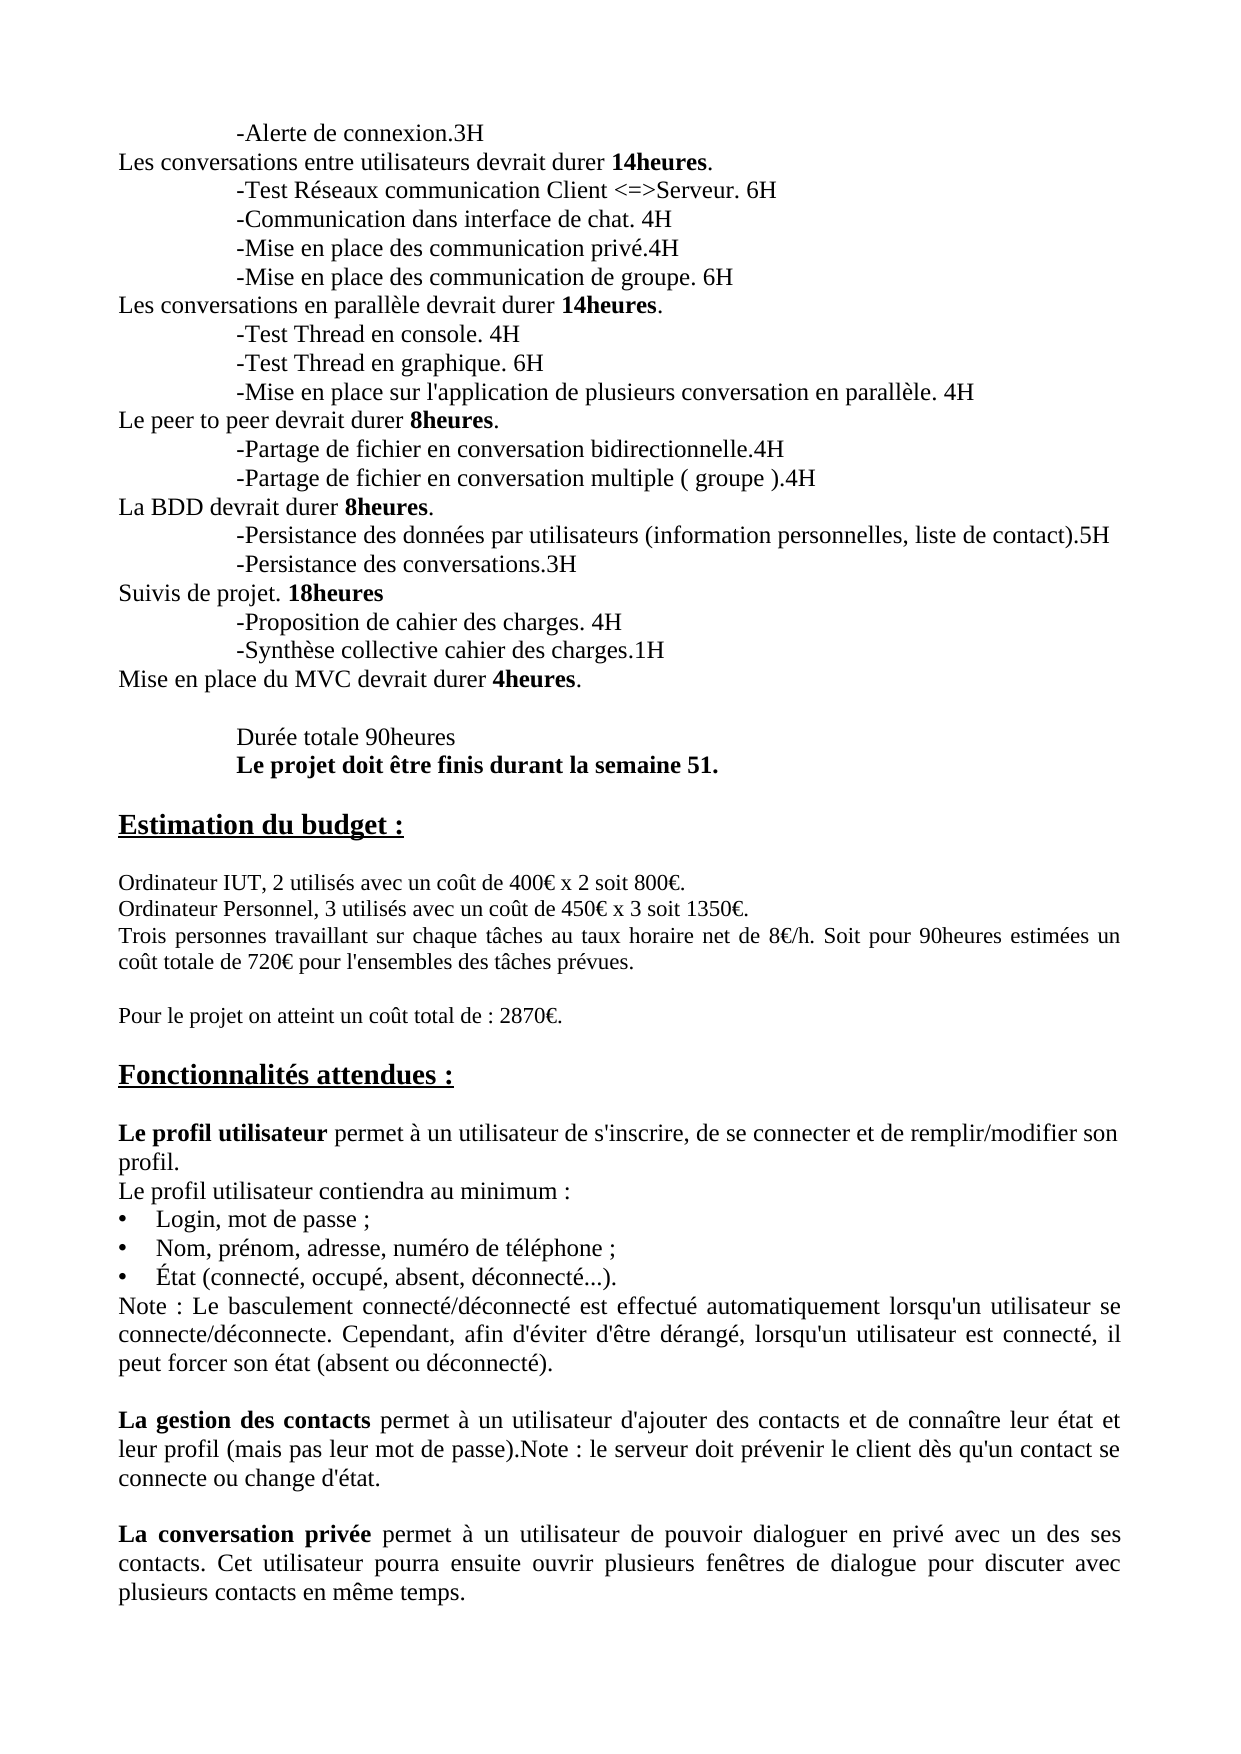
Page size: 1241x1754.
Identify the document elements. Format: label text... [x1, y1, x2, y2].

text Note : Le basculement connecté/déconnecté est effectué automatiquement lorsqu'un utilisateur se connecte/déconnecte. Cependant, afin d'éviter d'être dérangé, lorsqu'un utilisateur est connecté, il peut forcer son état (absent ou déconnecté). [118, 1291, 1122, 1377]
text Suivis de projet. 18heures [118, 578, 1122, 607]
text -Partage de fichier en conversation multiple ( groupe ).4H [118, 463, 1122, 492]
text Pour le projet on atteint un coût total de : 2870€. [118, 1002, 1122, 1029]
text Mise en place du MVC devrait durer 4heures. [118, 664, 1122, 693]
text Ordinateur Personnel, 3 utilisés avec un coût de 450€ x 3 soit 1350€. [118, 895, 1122, 922]
text -Mise en place sur l'application de plusieurs conversation en parallèle. 4H [118, 377, 1122, 406]
text Le peer to peer devrait durer 8heures. [118, 406, 1122, 434]
text La conversation privée permet à un utilisateur de pouvoir dialoguer en privé avec un des ses contacts. Cet utilisateur pourra ensuite ouvrir plusieurs fenêtres de dialogue pour discuter avec plusieurs contacts en même temps. [118, 1519, 1122, 1606]
text La BDD devrait durer 8heures. [118, 492, 1122, 521]
text Les conversations entre utilisateurs devrait durer 14heures. [118, 147, 1122, 176]
text La gestion des contacts permet à un utilisateur d'ajouter des contacts et de connaître leur état et leur profil (mais pas leur mot de passe).Note : le serveur doit prévenir le client dès qu'un contact se connecte ou change d'état. [118, 1405, 1122, 1491]
text Ordinateur IUT, 2 utilisés avec un coût de 400€ x 2 soit 800€. [118, 869, 1122, 895]
text Le profil utilisateur permet à un utilisateur de s'inscrire, de se connecter et de remplir/modifier son profil. [118, 1118, 1122, 1176]
text -Test Réseaux communication Client <=>Serveur. 6H [118, 176, 1122, 204]
text -Test Thread en console. 4H [118, 319, 1122, 348]
text Les conversations en parallèle devrait durer 14heures. [118, 291, 1122, 319]
list Nom, prénom, adresse, numéro de téléphone ; [81, 1233, 1122, 1262]
text -Synthèse collective cahier des charges.1H [118, 636, 1122, 664]
text -Proposition de cahier des charges. 4H [118, 607, 1122, 636]
text -Mise en place des communication de groupe. 6H [118, 262, 1122, 291]
list Login, mot de passe ; [81, 1204, 1122, 1233]
text Le projet doit être finis durant la semaine 51. [118, 751, 1122, 779]
text -Alerte de connexion.3H [118, 118, 1122, 147]
list État (connecté, occupé, absent, déconnecté...). [81, 1262, 1122, 1291]
text -Partage de fichier en conversation bidirectionnelle.4H [118, 434, 1122, 463]
text -Test Thread en graphique. 6H [118, 348, 1122, 377]
text Fonctionnalités attendues : [118, 1057, 1122, 1090]
text Trois personnes travaillant sur chaque tâches au taux horaire net de 8€/h. Soit pour 90heures estimées un coût totale de 720€ pour l'ensembles des tâches prévues. [118, 922, 1122, 974]
text Le profil utilisateur contiendra au minimum : [118, 1176, 1122, 1204]
text -Mise en place des communication privé.4H [118, 233, 1122, 262]
text -Communication dans interface de chat. 4H [118, 204, 1122, 233]
text Durée totale 90heures [118, 722, 1122, 751]
text -Persistance des conversations.3H [118, 549, 1122, 578]
text Estimation du budget : [118, 807, 1122, 841]
text -Persistance des données par utilisateurs (information personnelles, liste de contact).5H [118, 521, 1122, 549]
